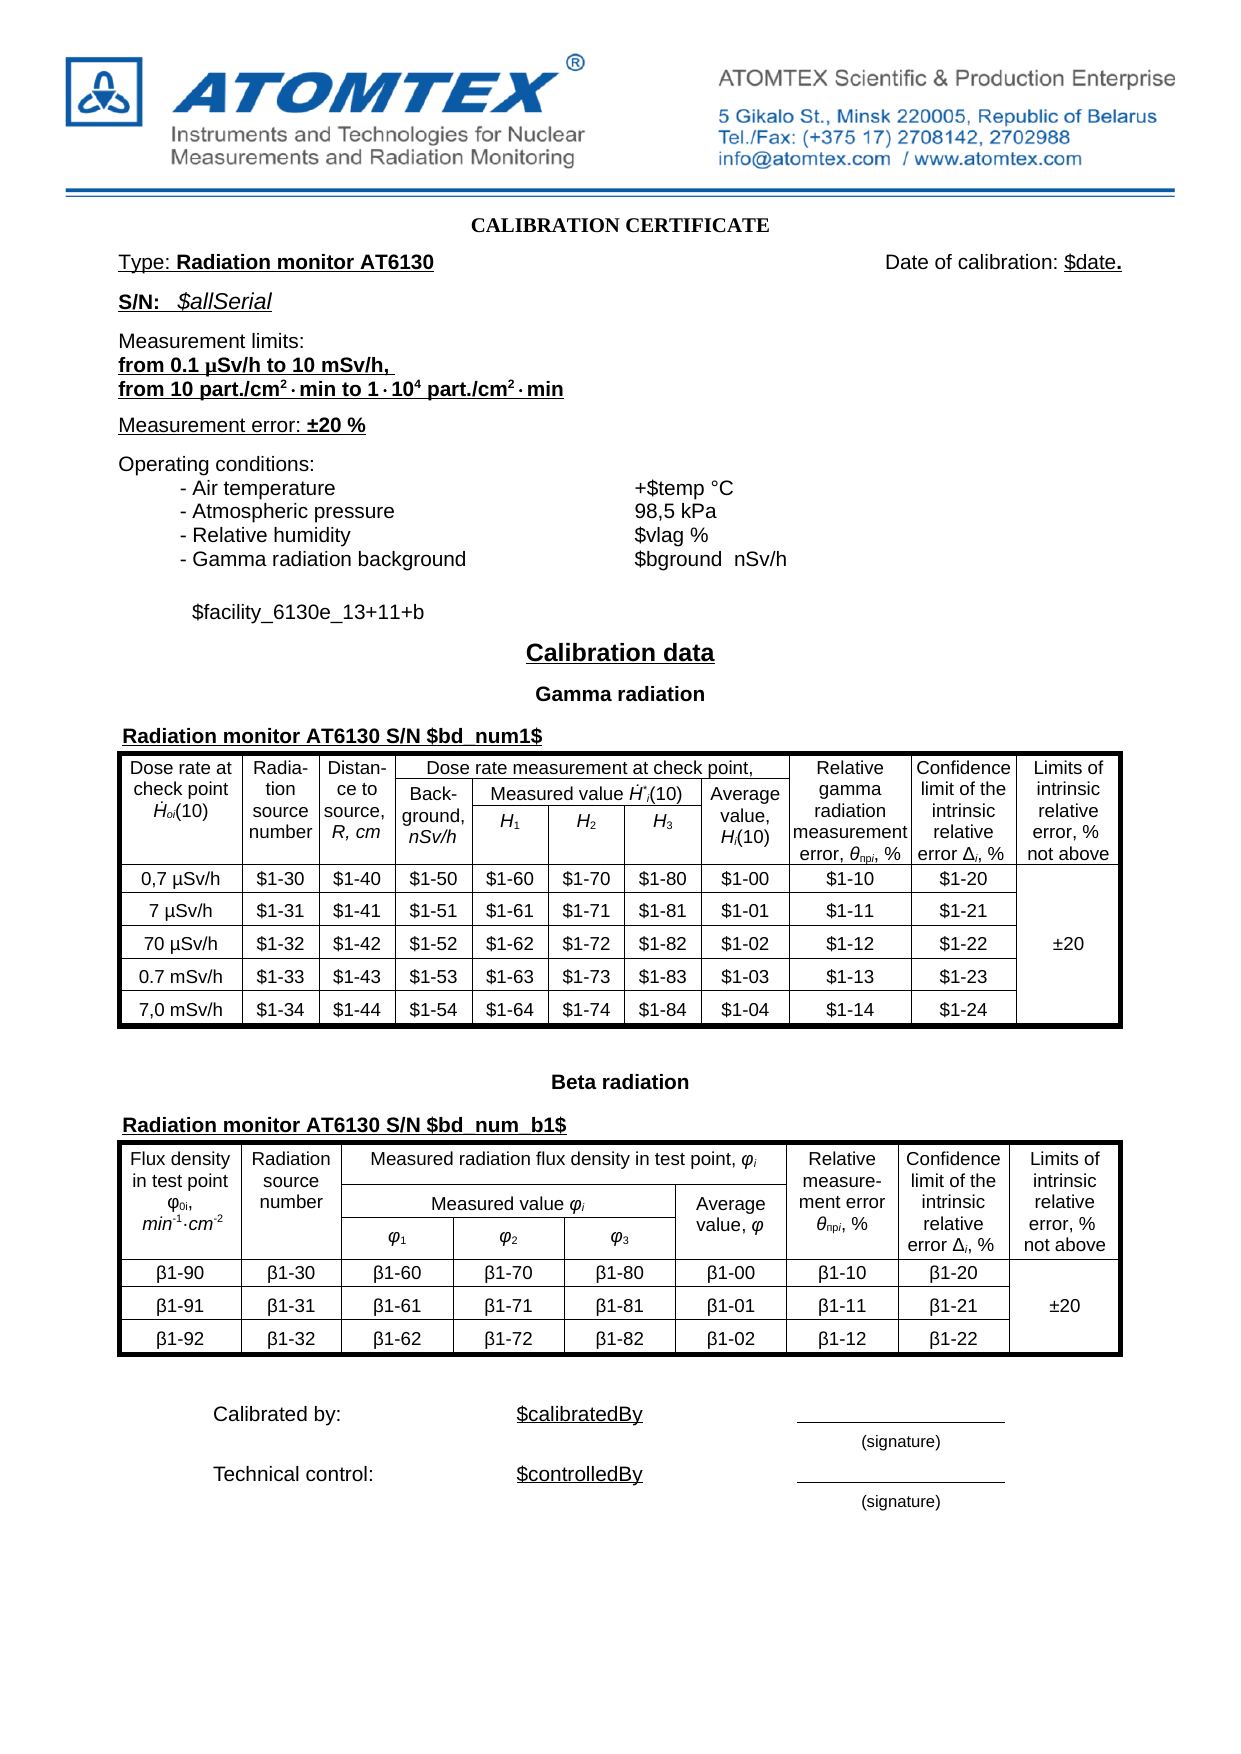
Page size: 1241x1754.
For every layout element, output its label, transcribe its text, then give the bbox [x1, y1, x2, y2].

table_cell β1-60 [342, 1260, 453, 1286]
table_cell β1-62 [342, 1320, 453, 1352]
table_cell ±20 [1010, 1260, 1118, 1352]
text S/N: $allSerial [118, 288, 1122, 314]
table_cell $1-51 [396, 893, 472, 925]
table_cell $1-83 [625, 959, 701, 990]
table_cell Measured value φi [342, 1185, 675, 1217]
table_header Radiation monitor AT6130 S/N $bd_num_b1$ [119, 1094, 1120, 1139]
table_cell Radiation source number [242, 1145, 341, 1259]
text Beta radiation [118, 1070, 1122, 1094]
table_cell φ3 [565, 1218, 675, 1259]
table_cell β1-11 [787, 1287, 898, 1319]
text - Air temperature +$temp °C [179, 475, 1122, 499]
text $facility_6130e_13+11+b [118, 600, 1122, 624]
table_cell Limits of intrinsic relative error, % not above [1017, 756, 1118, 864]
table_cell $1-64 [473, 991, 548, 1023]
table_cell φ1 [342, 1218, 453, 1259]
text from 0.1 µSv/h to 10 mSv/h, [118, 353, 1122, 377]
text Calibration data [118, 638, 1122, 667]
table_cell $1-73 [549, 959, 624, 990]
text - Relative humidity $vlag % [179, 523, 1122, 547]
table_cell β1-80 [565, 1260, 675, 1286]
table_cell $1-14 [790, 991, 911, 1023]
table_cell Measured radiation flux density in test point, φi [342, 1145, 786, 1184]
table_cell 7 µSv/h [122, 893, 242, 925]
table_cell Confidence limit of the intrinsic relative error Δi, % [912, 756, 1016, 864]
table_header Calibrated by: [210, 1399, 513, 1428]
text CALIBRATION CERTIFICATE [118, 214, 1122, 237]
table_cell Dose rate at check point Ḣoi(10) [122, 756, 242, 864]
table_cell $1-62 [473, 926, 548, 958]
table_cell Relative gamma radiation measurement error, θпрi, % [790, 756, 911, 864]
table_cell β1-02 [676, 1320, 786, 1352]
table_cell $controlledBy [514, 1459, 771, 1488]
table_cell $1-34 [243, 991, 319, 1023]
table_cell $1-10 [790, 865, 911, 892]
table_cell $1-84 [625, 991, 701, 1023]
text Gamma radiation [118, 681, 1122, 705]
table_cell Dose rate measurement at check point, [396, 756, 789, 778]
table_cell H3 [625, 806, 701, 864]
table_cell β1-70 [454, 1260, 564, 1286]
text Operating conditions: [118, 451, 1122, 475]
table_cell Average value, Hi(10) [702, 779, 789, 864]
table_cell β1-01 [676, 1287, 786, 1319]
table_cell 70 µSv/h [122, 926, 242, 958]
table_header [771, 1399, 1030, 1428]
table_cell $1-33 [243, 959, 319, 990]
table_cell $1-82 [625, 926, 701, 958]
table_cell (signature) [771, 1429, 1030, 1458]
table_cell β1-22 [899, 1320, 1009, 1352]
table_cell β1-32 [242, 1320, 341, 1352]
table_cell Relative measure-ment error θпрi, % [787, 1145, 898, 1259]
table_cell $1-23 [912, 959, 1016, 990]
text Type: Radiation monitor AT6130 Date of calibration: $date. [118, 250, 1122, 274]
table_cell $1-04 [702, 991, 789, 1023]
table_header $calibratedBy [514, 1399, 771, 1428]
table_cell $1-42 [320, 926, 395, 958]
table_cell $1-63 [473, 959, 548, 990]
table_cell [514, 1429, 771, 1458]
table_cell $1-12 [790, 926, 911, 958]
table_cell $1-54 [396, 991, 472, 1023]
table_cell H2 [549, 806, 624, 864]
table_cell $1-31 [243, 893, 319, 925]
table_cell β1-00 [676, 1260, 786, 1286]
table_cell β1-10 [787, 1260, 898, 1286]
table_cell $1-11 [790, 893, 911, 925]
table_cell 0,7 µSv/h [122, 865, 242, 892]
table_cell $1-32 [243, 926, 319, 958]
table_cell $1-44 [320, 991, 395, 1023]
table_cell $1-70 [549, 865, 624, 892]
text Measurement limits: [118, 329, 1122, 353]
table_cell $1-74 [549, 991, 624, 1023]
table_cell $1-02 [702, 926, 789, 958]
table_cell 7,0 mSv/h [122, 991, 242, 1023]
table_cell Measured value Ḣ*i(10) [473, 779, 701, 805]
table_cell β1-92 [122, 1320, 241, 1352]
table_cell $1-13 [790, 959, 911, 990]
table_cell [771, 1459, 1030, 1488]
table_cell $1-24 [912, 991, 1016, 1023]
table_cell (signature) [771, 1489, 1030, 1518]
table_cell $1-30 [243, 865, 319, 892]
table_cell $1-60 [473, 865, 548, 892]
table_cell β1-61 [342, 1287, 453, 1319]
table_cell β1-81 [565, 1287, 675, 1319]
text from 10 part./cm2min to 1104 part./cm2min [118, 377, 1122, 401]
table_cell β1-21 [899, 1287, 1009, 1319]
table_cell Radia-tion source number [243, 756, 319, 864]
text - Gamma radiation background $bground nSv/h [179, 547, 1122, 571]
table_header Radiation monitor AT6130 S/N $bd_num1$ [119, 705, 1121, 751]
table_cell [210, 1489, 513, 1518]
table_cell $1-80 [625, 865, 701, 892]
table_cell β1-72 [454, 1320, 564, 1352]
table_cell β1-90 [122, 1260, 241, 1286]
table_cell $1-52 [396, 926, 472, 958]
table_cell β1-30 [242, 1260, 341, 1286]
table_cell Confidence limit of the intrinsic relative error Δi, % [899, 1145, 1009, 1259]
table_cell β1-12 [787, 1320, 898, 1352]
table_cell $1-00 [702, 865, 789, 892]
table_cell $1-40 [320, 865, 395, 892]
table_cell $1-71 [549, 893, 624, 925]
table_cell $1-41 [320, 893, 395, 925]
table_cell [514, 1489, 771, 1518]
table_cell H1 [473, 806, 548, 864]
table_cell Flux density in test point φ0i, min-1·cm-2 [122, 1145, 241, 1259]
table_cell $1-53 [396, 959, 472, 990]
table_cell ±20 [1017, 865, 1118, 1023]
table_cell $1-72 [549, 926, 624, 958]
table_cell $1-50 [396, 865, 472, 892]
text Measurement error: ±20 % [118, 413, 1122, 437]
table_cell Back-ground, nSv/h [396, 779, 472, 864]
table_cell [210, 1429, 513, 1458]
table_cell Technical control: [210, 1459, 513, 1488]
table_cell $1-01 [702, 893, 789, 925]
table_cell β1-82 [565, 1320, 675, 1352]
table_cell $1-81 [625, 893, 701, 925]
text - Atmospheric pressure 98,5 kPa [179, 499, 1122, 523]
table_cell $1-22 [912, 926, 1016, 958]
table_cell $1-43 [320, 959, 395, 990]
table_cell φ2 [454, 1218, 564, 1259]
table_cell 0.7 mSv/h [122, 959, 242, 990]
table_cell β1-71 [454, 1287, 564, 1319]
table_cell β1-91 [122, 1287, 241, 1319]
table_cell $1-21 [912, 893, 1016, 925]
table_cell Distan-ce to source, R, сm [320, 756, 395, 864]
table_cell $1-61 [473, 893, 548, 925]
table_cell $1-20 [912, 865, 1016, 892]
table_cell β1-20 [899, 1260, 1009, 1286]
table_cell $1-03 [702, 959, 789, 990]
table_cell Average value, φ [676, 1185, 786, 1259]
table_cell β1-31 [242, 1287, 341, 1319]
table_cell Limits of intrinsic relative error, % not above [1010, 1145, 1118, 1259]
